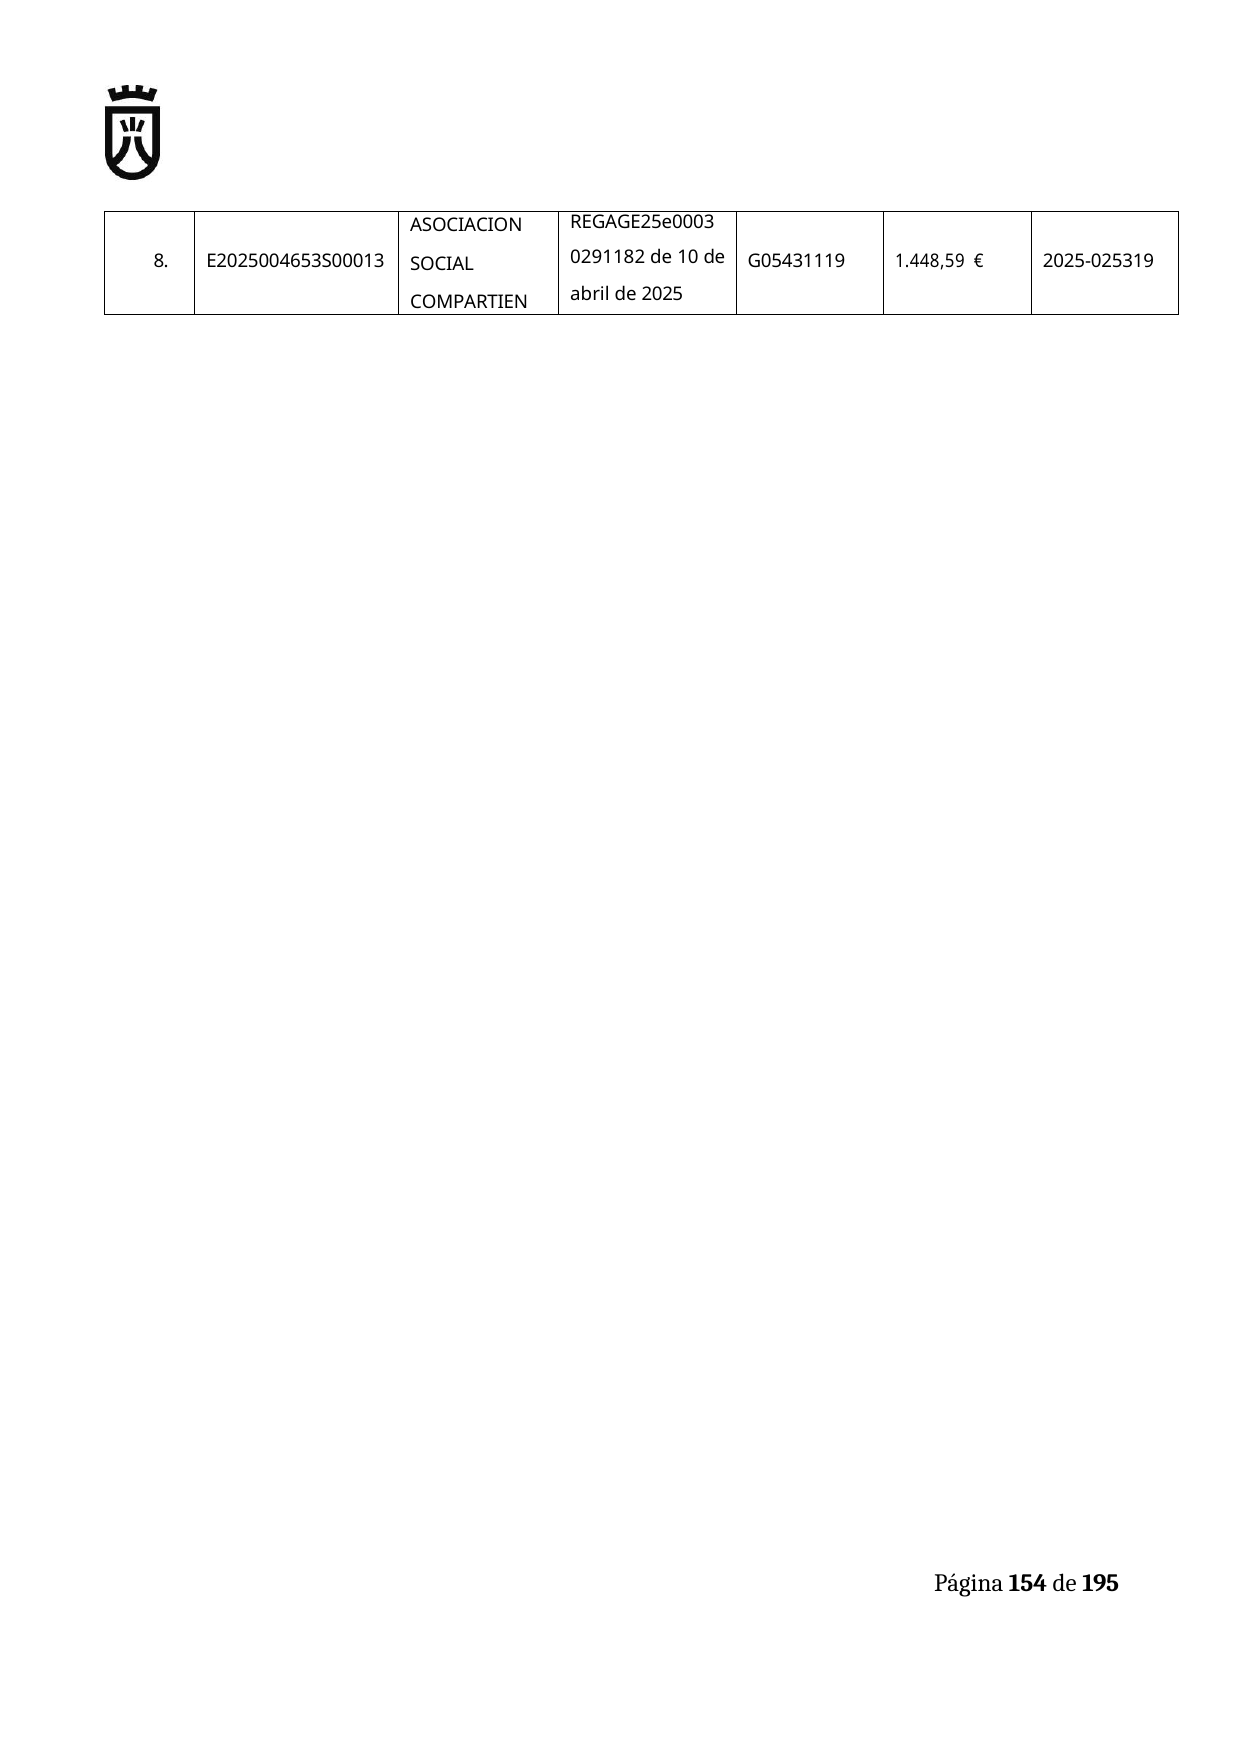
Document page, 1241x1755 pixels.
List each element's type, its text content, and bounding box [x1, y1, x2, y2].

table_cell REGAGE25e0003 0291182 de 10 de abril de 2025 [559, 212, 736, 314]
table_cell 1.448,59 € [884, 212, 1031, 314]
table_cell 2025-025319 [1032, 212, 1178, 314]
table_cell E2025004653S00013 [195, 212, 398, 314]
table_cell ASOCIACION SOCIAL COMPARTIEN [399, 212, 558, 314]
table_cell G05431119 [737, 212, 883, 314]
table_cell 8. [105, 212, 194, 314]
